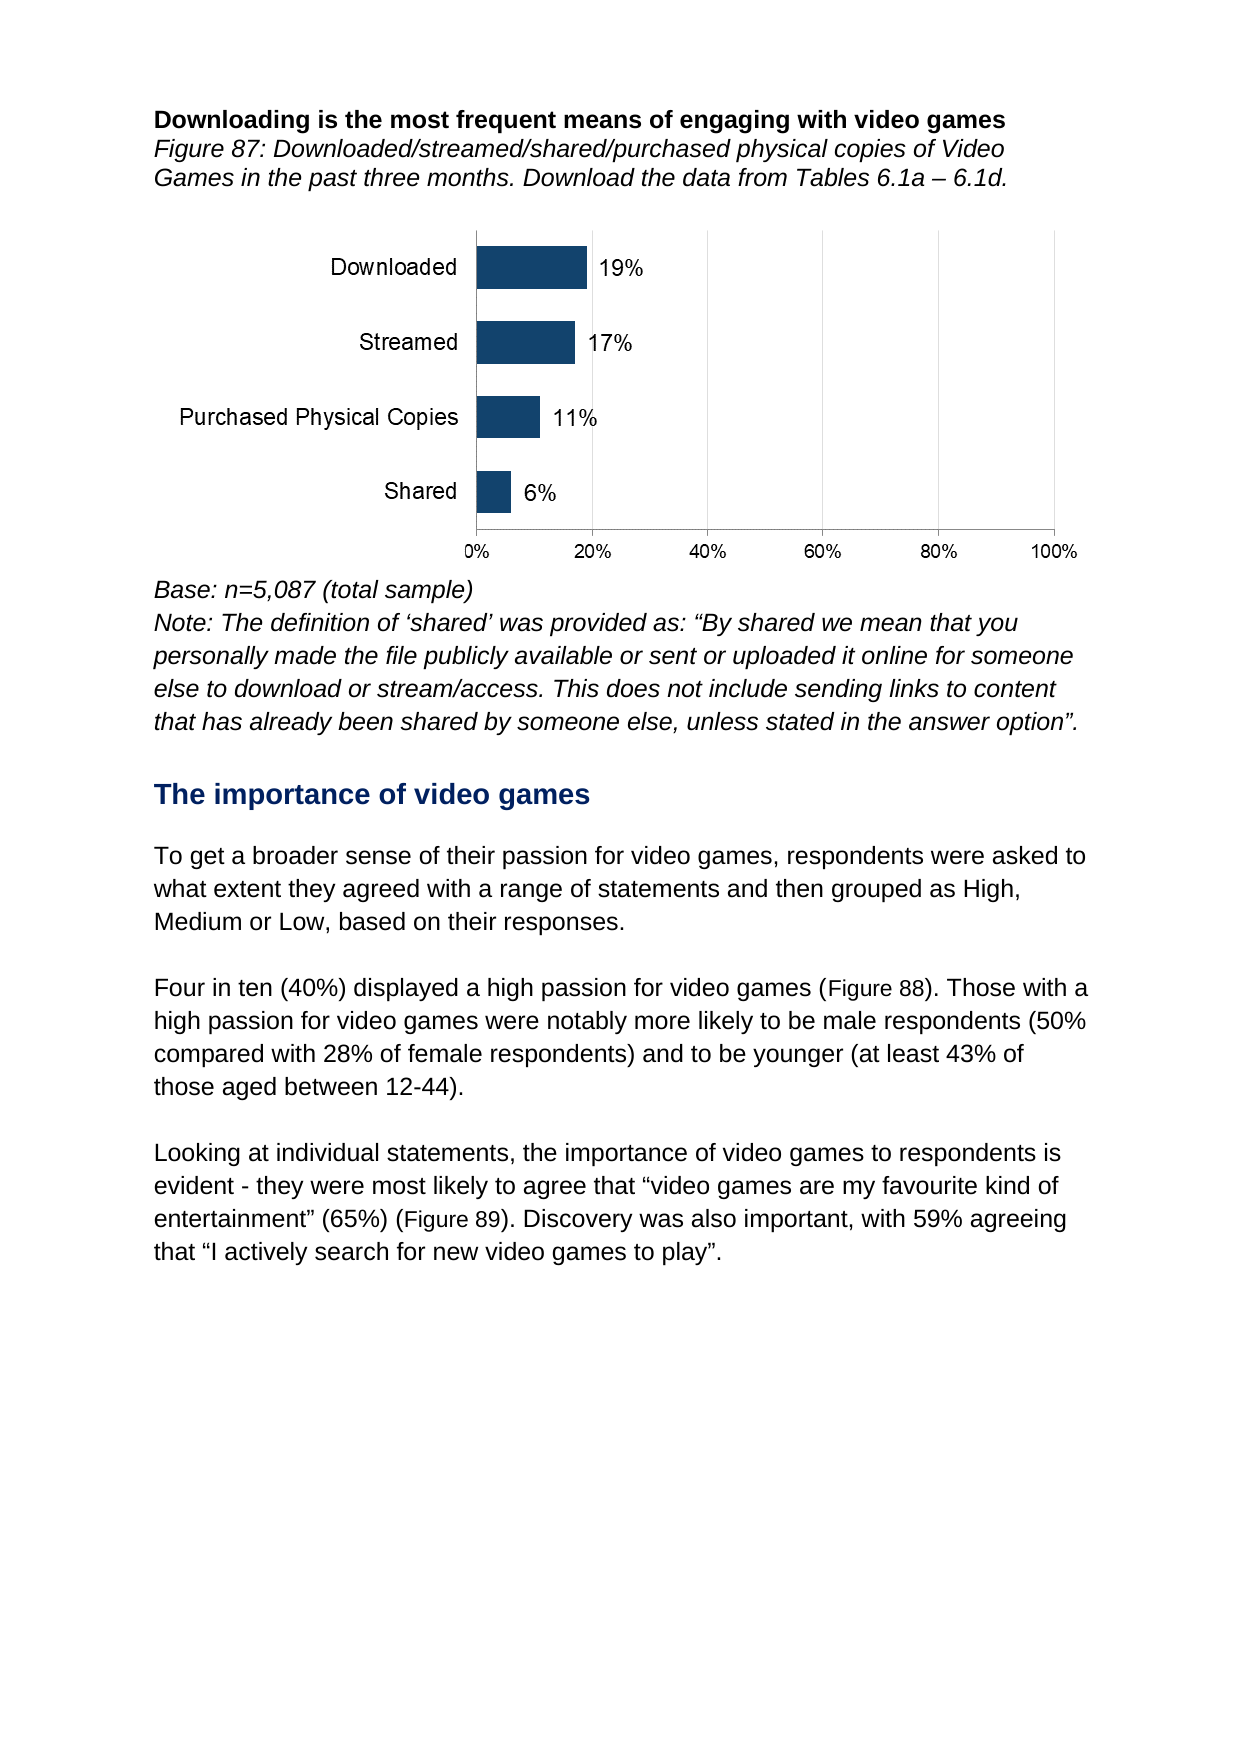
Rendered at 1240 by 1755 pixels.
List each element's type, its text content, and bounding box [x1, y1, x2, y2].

subtitle The importance of video games [153, 777, 1089, 811]
text Base: n=5,087 (total sample) [153, 575, 1089, 604]
subtitle Downloading is the most frequent means of engaging with video games [153, 106, 1089, 134]
text Note: The definition of ‘shared’ was provided as: “By shared we mean that you personally made the file publicly available or sent or uploaded it online for someone else to download or stream/access. This does not include sending links to content that has already been shared by someone else, unless stated in the answer option”. [153, 608, 1089, 736]
text Four in ten (40%) displayed a high passion for video games (Figure 88). Those with a high passion for video games were notably more likely to be male respondents (50% compared with 28% of female respondents) and to be younger (at least 43% of those aged between 12-44). [153, 973, 1089, 1101]
text Figure 87: Downloaded/streamed/shared/purchased physical copies of Video Games in the past three months. Download the data from Tables 6.1a – 6.1d. [153, 134, 1089, 192]
text Looking at individual statements, the importance of video games to respondents is evident - they were most likely to agree that “video games are my favourite kind of entertainment” (65%) (Figure 89). Discovery was also important, with 59% agreeing that “I actively search for new video games to play”. [153, 1138, 1089, 1266]
text To get a broader sense of their passion for video games, respondents were asked to what extent they agreed with a range of statements and then grouped as High, Medium or Low, based on their responses. [153, 841, 1089, 936]
